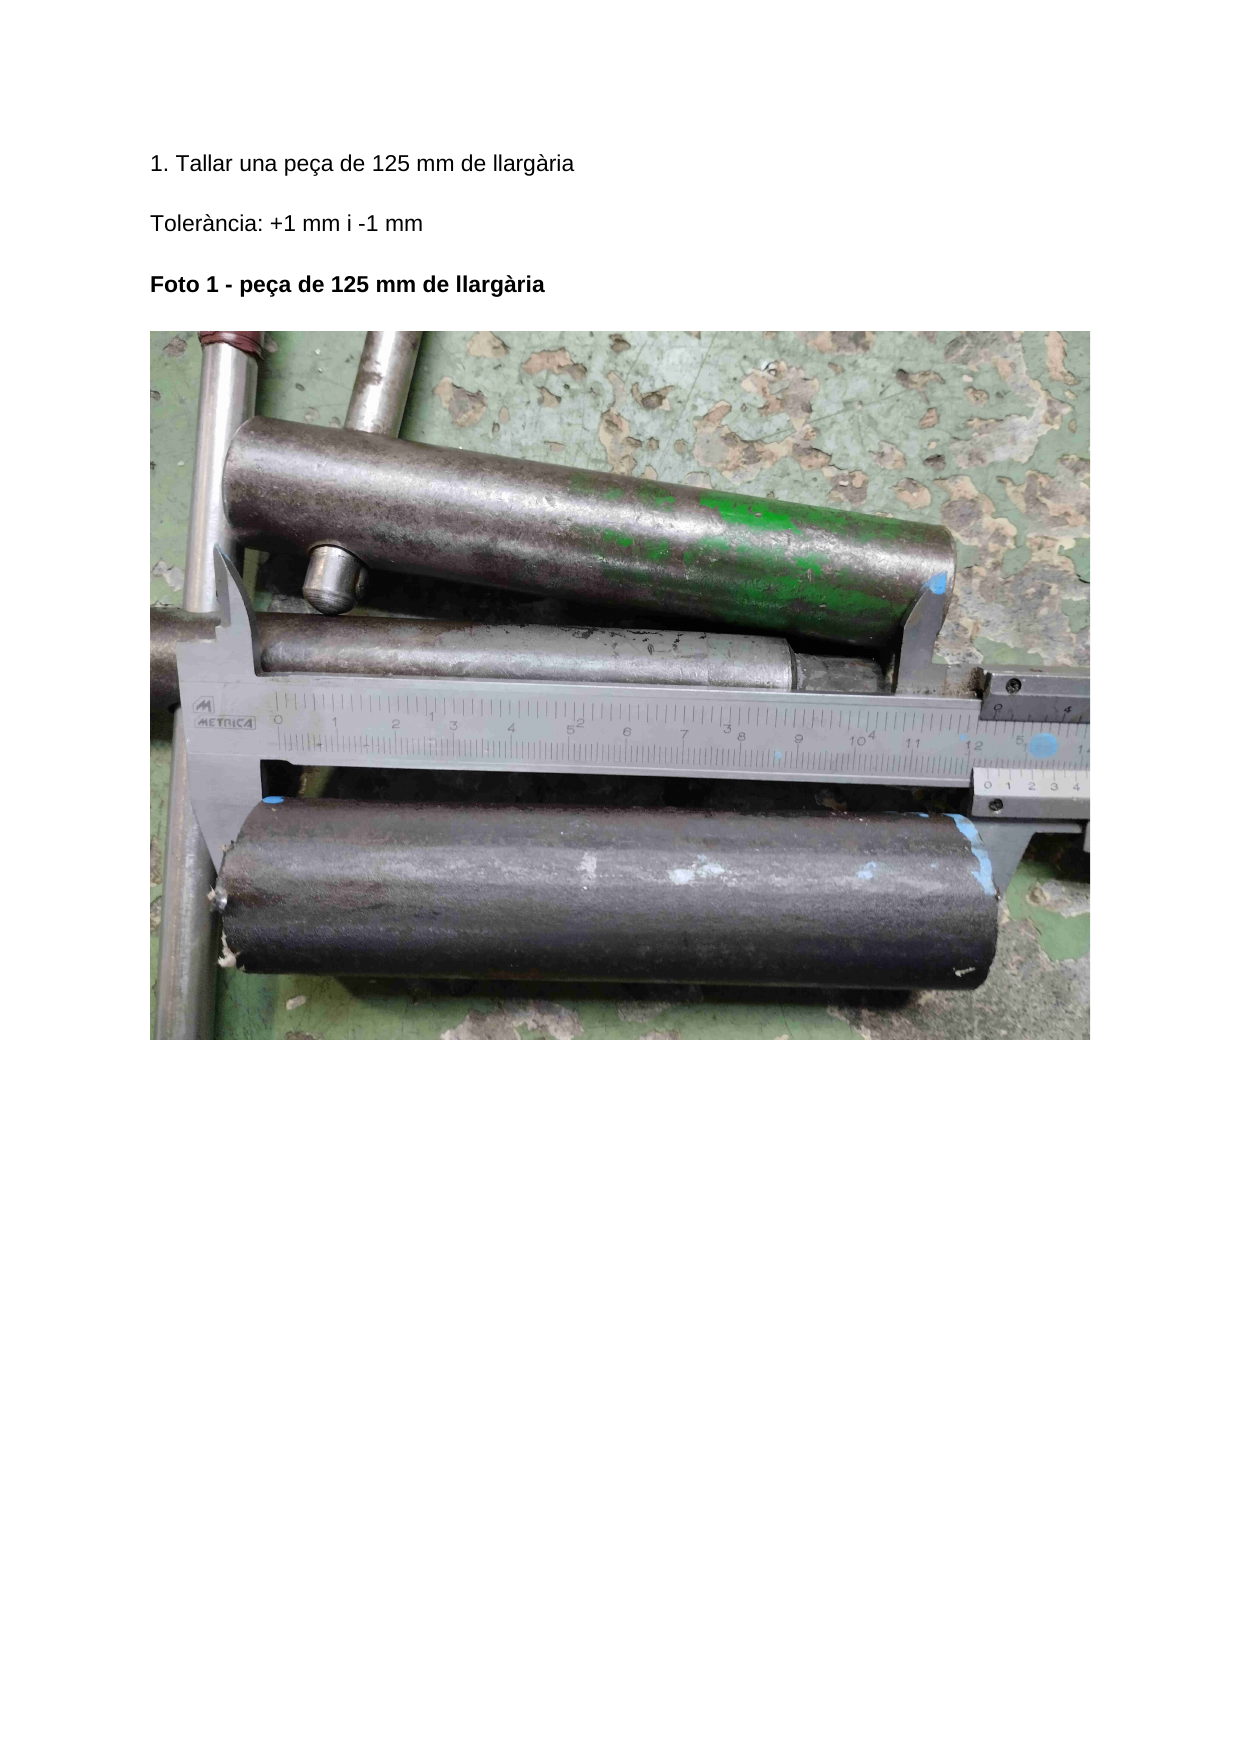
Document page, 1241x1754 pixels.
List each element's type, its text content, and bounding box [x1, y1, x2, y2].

text Tolerància: +1 mm i -1 mm [150, 210, 1090, 237]
text 1. Tallar una peça de 125 mm de llargària [150, 150, 1090, 176]
picture [150, 331, 1091, 1040]
text Foto 1 - peça de 125 mm de llargària [150, 271, 1090, 297]
